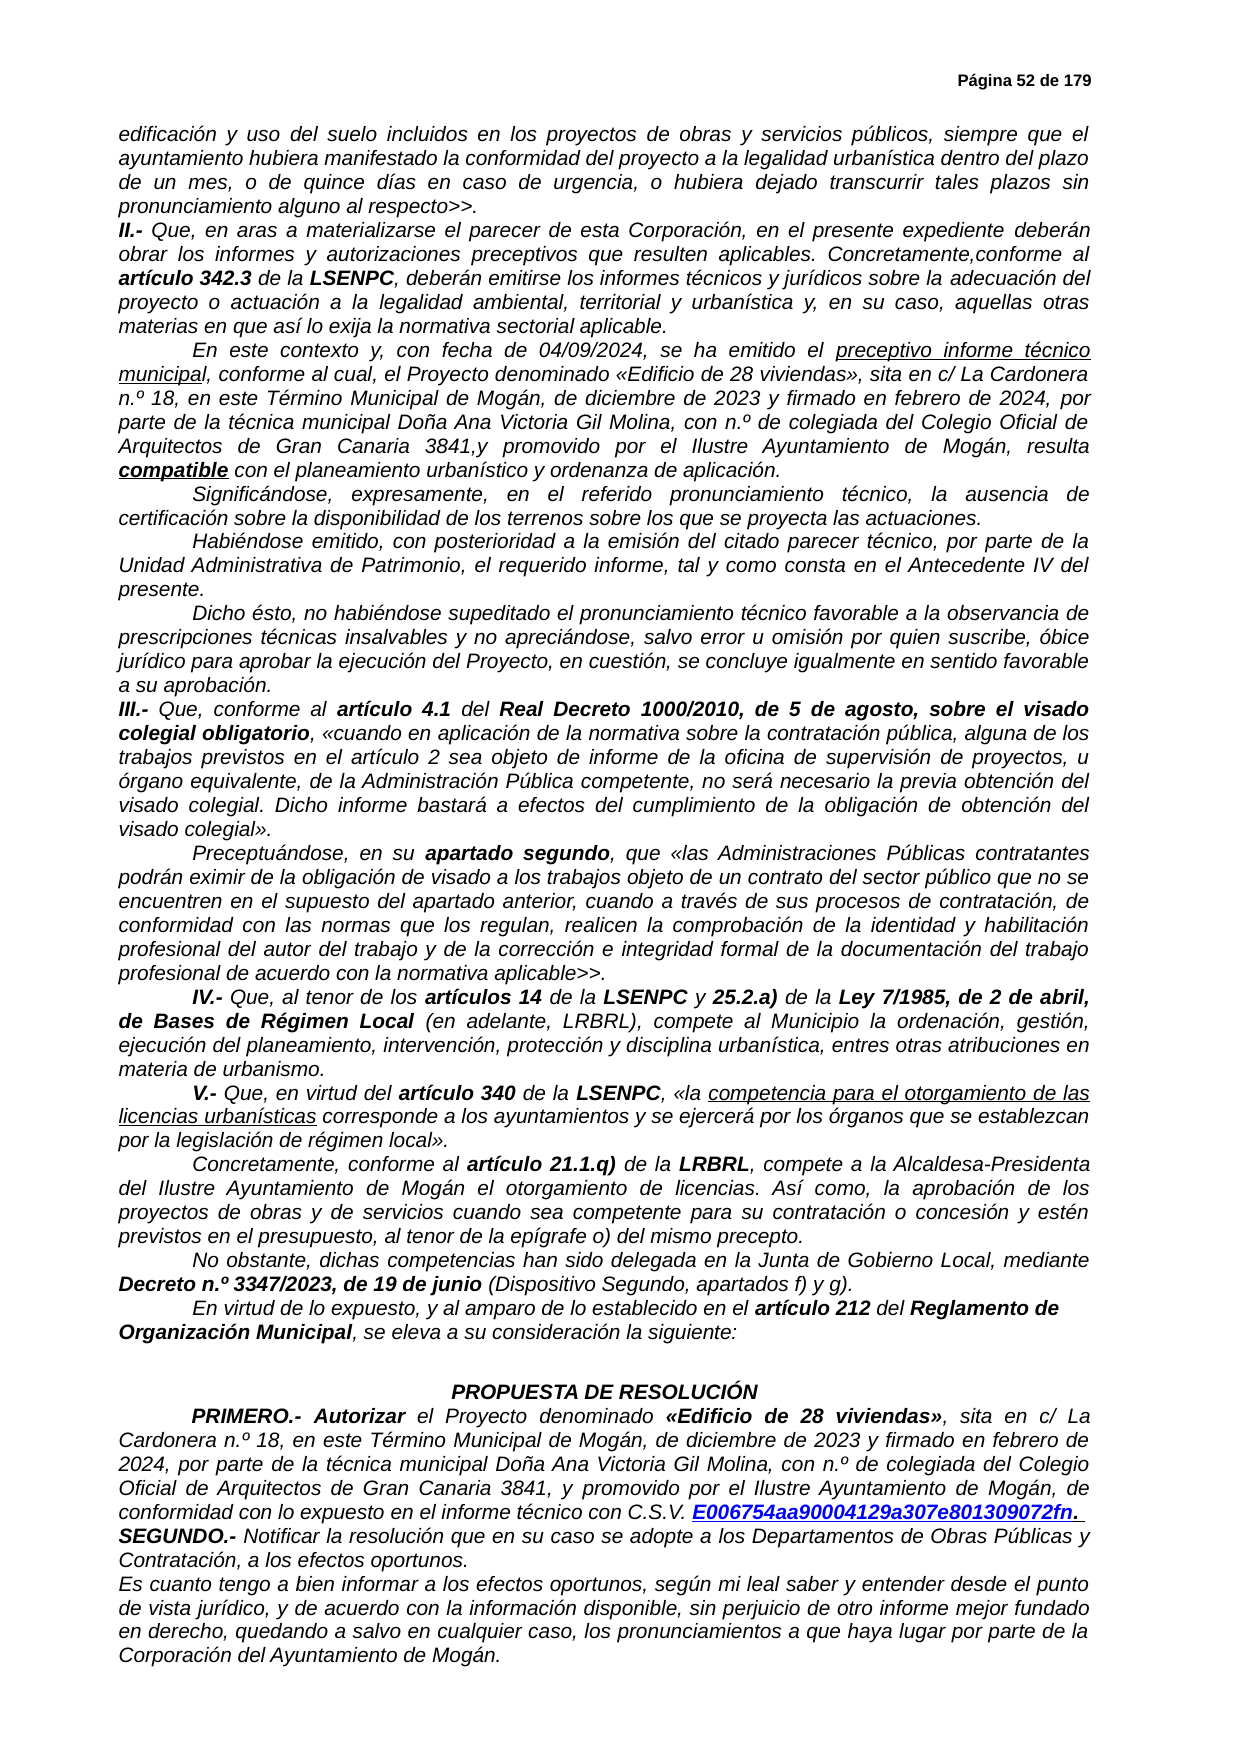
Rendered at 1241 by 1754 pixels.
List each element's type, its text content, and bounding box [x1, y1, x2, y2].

text No obstante, dichas competencias han sido delegada en la Junta de Gobierno Local, mediante Decreto n.º 3347/2023, de 19 de junio (Dispositivo Segundo, apartados f) y g). [118, 1248, 1092, 1296]
text Significándose, expresamente, en el referido pronunciamiento técnico, la ausencia de certificación sobre la disponibilidad de los terrenos sobre los que se proyecta las actuaciones. [118, 481, 1092, 529]
text Concretamente, conforme al artículo 21.1.q) de la LRBRL, compete a la Alcaldesa-Presidenta del Ilustre Ayuntamiento de Mogán el otorgamiento de licencias. Así como, la aprobación de los proyectos de obras y de servicios cuando sea competente para su contratación o concesión y estén previstos en el presupuesto, al tenor de la epígrafe o) del mismo precepto. [118, 1152, 1092, 1248]
text SEGUNDO.- Notificar la resolución que en su caso se adopte a los Departamentos de Obras Públicas y Contratación, a los efectos oportunos. [118, 1523, 1092, 1571]
text PRIMERO.- Autorizar el Proyecto denominado «Edificio de 28 viviendas», sita en c/ La Cardonera n.º 18, en este Término Municipal de Mogán, de diciembre de 2023 y firmado en febrero de 2024, por parte de la técnica municipal Doña Ana Victoria Gil Molina, con n.º de colegiada del Colegio Oficial de Arquitectos de Gran Canaria 3841, y promovido por el Ilustre Ayuntamiento de Mogán, de conformidad con lo expuesto en el informe técnico con C.S.V. E006754aa90004129a307e801309072fn. [118, 1404, 1092, 1523]
text IV.- Que, al tenor de los artículos 14 de la LSENPC y 25.2.a) de la Ley 7/1985, de 2 de abril, de Bases de Régimen Local (en adelante, LRBRL), compete al Municipio la ordenación, gestión, ejecución del planeamiento, intervención, protección y disciplina urbanística, entres otras atribuciones en materia de urbanismo. [118, 984, 1092, 1080]
text En virtud de lo expuesto, y al amparo de lo establecido en el artículo 212 del Reglamento de Organización Municipal, se eleva a su consideración la siguiente: [118, 1296, 1085, 1344]
text Preceptuándose, en su apartado segundo, que «las Administraciones Públicas contratantes podrán eximir de la obligación de visado a los trabajos objeto de un contrato del sector público que no se encuentren en el supuesto del apartado anterior, cuando a través de sus procesos de contratación, de conformidad con las normas que los regulan, realicen la comprobación de la identidad y habilitación profesional del autor del trabajo y de la corrección e integridad formal de la documentación del trabajo profesional de acuerdo con la normativa aplicable>>. [118, 841, 1092, 984]
text Habiéndose emitido, con posterioridad a la emisión del citado parecer técnico, por parte de la Unidad Administrativa de Patrimonio, el requerido informe, tal y como consta en el Antecedente IV del presente. [118, 529, 1092, 601]
text edificación y uso del suelo incluidos en los proyectos de obras y servicios públicos, siempre que el ayuntamiento hubiera manifestado la conformidad del proyecto a la legalidad urbanística dentro del plazo de un mes, o de quince días en caso de urgencia, o hubiera dejado transcurrir tales plazos sin pronunciamiento alguno al respecto>>. [118, 122, 1092, 218]
text V.- Que, en virtud del artículo 340 de la LSENPC, «la competencia para el otorgamiento de las licencias urbanísticas corresponde a los ayuntamientos y se ejercerá por los órganos que se establezcan por la legislación de régimen local». [118, 1080, 1092, 1152]
text Es cuanto tengo a bien informar a los efectos oportunos, según mi leal saber y entender desde el punto de vista jurídico, y de acuerdo con la información disponible, sin perjuicio de otro informe mejor fundado en derecho, quedando a salvo en cualquier caso, los pronunciamientos a que haya lugar por parte de la Corporación del Ayuntamiento de Mogán. [118, 1571, 1092, 1667]
text III.- Que, conforme al artículo 4.1 del Real Decreto 1000/2010, de 5 de agosto, sobre el visado colegial obligatorio, «cuando en aplicación de la normativa sobre la contratación pública, alguna de los trabajos previstos en el artículo 2 sea objeto de informe de la oficina de supervisión de proyectos, u órgano equivalente, de la Administración Pública competente, no será necesario la previa obtención del visado colegial. Dicho informe bastará a efectos del cumplimiento de la obligación de obtención del visado colegial». [118, 697, 1092, 841]
text En este contexto y, con fecha de 04/09/2024, se ha emitido el preceptivo informe técnico municipal, conforme al cual, el Proyecto denominado «Edificio de 28 viviendas», sita en c/ La Cardonera n.º 18, en este Término Municipal de Mogán, de diciembre de 2023 y firmado en febrero de 2024, por parte de la técnica municipal Doña Ana Victoria Gil Molina, con n.º de colegiada del Colegio Oficial de Arquitectos de Gran Canaria 3841,y promovido por el Ilustre Ayuntamiento de Mogán, resulta compatible con el planeamiento urbanístico y ordenanza de aplicación. [118, 338, 1092, 481]
text II.- Que, en aras a materializarse el parecer de esta Corporación, en el presente expediente deberán obrar los informes y autorizaciones preceptivos que resulten aplicables. Concretamente,conforme al artículo 342.3 de la LSENPC, deberán emitirse los informes técnicos y jurídicos sobre la adecuación del proyecto o actuación a la legalidad ambiental, territorial y urbanística y, en su caso, aquellas otras materias en que así lo exija la normativa sectorial aplicable. [118, 218, 1092, 338]
text Dicho ésto, no habiéndose supeditado el pronunciamiento técnico favorable a la observancia de prescripciones técnicas insalvables y no apreciándose, salvo error u omisión por quien suscribe, óbice jurídico para aprobar la ejecución del Proyecto, en cuestión, se concluye igualmente en sentido favorable a su aprobación. [118, 601, 1092, 697]
text PROPUESTA DE RESOLUCIÓN [118, 1380, 1092, 1404]
